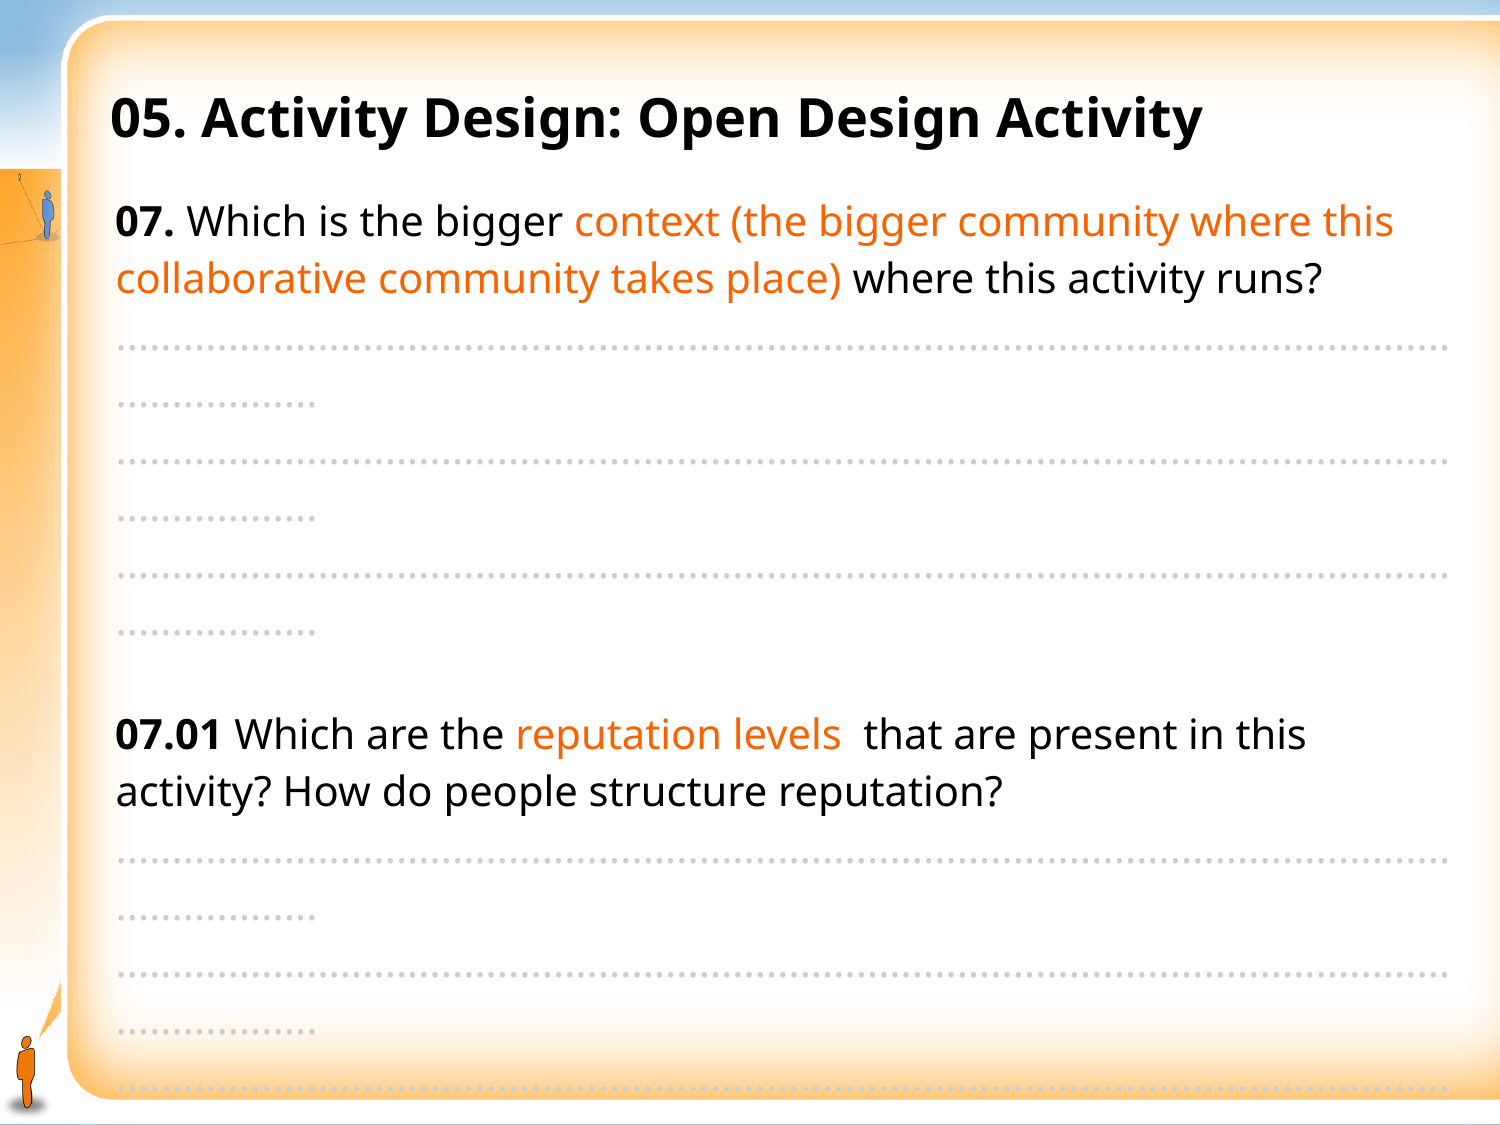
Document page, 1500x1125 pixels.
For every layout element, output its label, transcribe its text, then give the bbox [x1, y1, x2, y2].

title 05. Activity Design: Open Design Activity [110, 44, 1461, 188]
picture [0, 0, 1500, 1125]
list 07. Which is the bigger context (the bigger community where this collaborative community takes place) where this activity runs? ......................................................................................................................................... ......................................................................................................................................... ......................................................................................................................................... 07.01 Which are the reputation levels that are present in this activity? How do people structure reputation? ......................................................................................................................................... ......................................................................................................................................... ......................................................................................................................................... 07.02 Which kind of participation is available to the participants? Top-down / emergent bottom-up / a marketplace service that let people establish p2p connections? ......................................................................................................................................... ......................................................................................................................................... ......................................................................................................................................... [115, 191, 1466, 1125]
